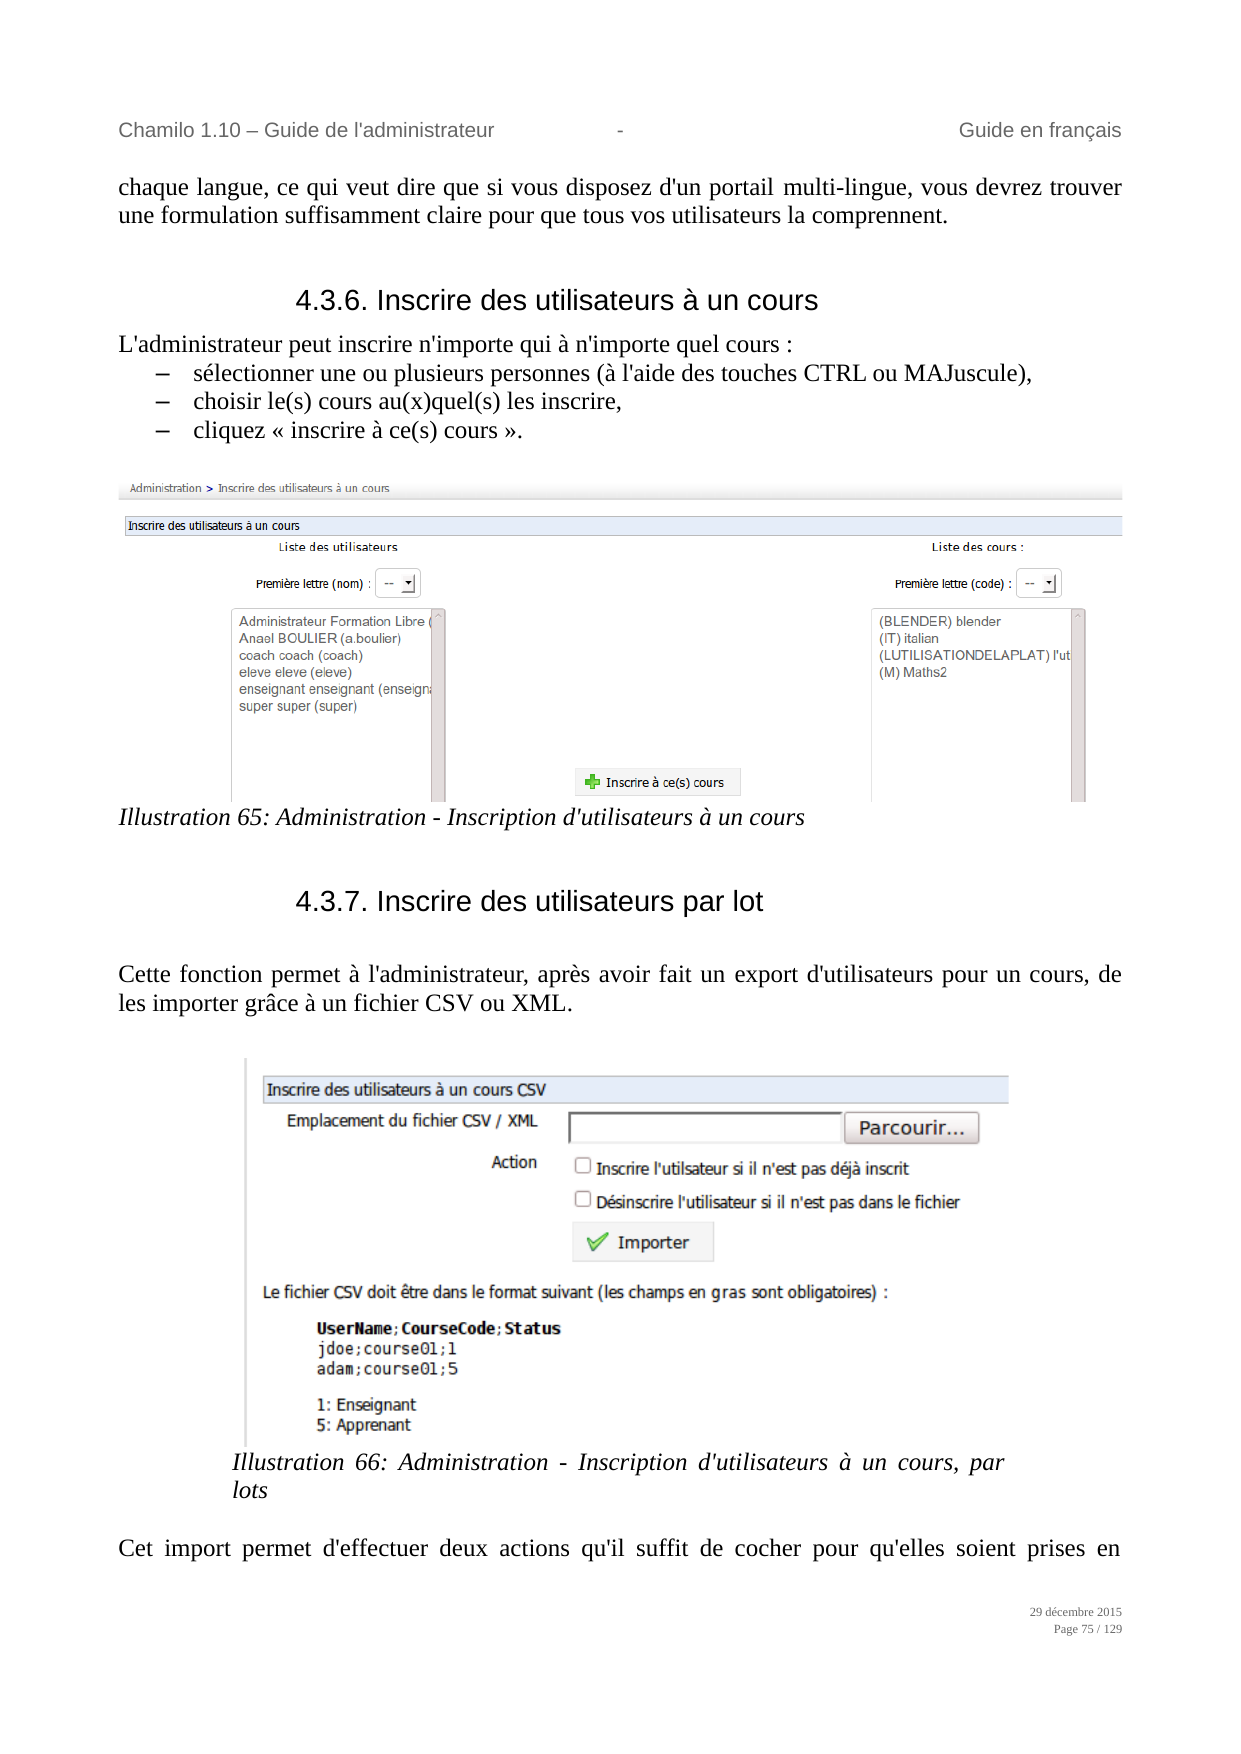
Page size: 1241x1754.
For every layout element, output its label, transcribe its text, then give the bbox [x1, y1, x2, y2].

text L'administrateur peut inscrire n'importe qui à n'importe quel cours : [118, 329, 1122, 358]
text chaque langue, ce qui veut dire que si vous disposez d'un portail multi-lingue, vous devrez trouver une formulation suffisamment claire pour que tous vos utilisateurs la comprennent. [118, 172, 1122, 229]
text Illustration 66: Administration - Inscription d'utilisateurs à un cours, par lots [232, 1447, 1008, 1504]
text Cette fonction permet à l'administrateur, après avoir fait un export d'utilisateurs pour un cours, de les importer grâce à un fichier CSV ou XML. [118, 959, 1122, 1017]
list cliquez « inscrire à ce(s) cours ». [156, 415, 1122, 444]
text Cet import permet d'effectuer deux actions qu'il suffit de cocher pour qu'elles soient prises en [118, 1533, 1122, 1562]
subtitle Inscrire des utilisateurs par lot [295, 884, 1122, 918]
text Illustration 65: Administration - Inscription d'utilisateurs à un cours [118, 802, 1122, 831]
picture [232, 1058, 1009, 1447]
list sélectionner une ou plusieurs personnes (à l'aide des touches CTRL ou MAJuscule), [156, 358, 1122, 386]
subtitle Inscrire des utilisateurs à un cours [295, 283, 1122, 316]
list choisir le(s) cours au(x)quel(s) les inscrire, [156, 386, 1122, 415]
picture [118, 477, 1123, 802]
